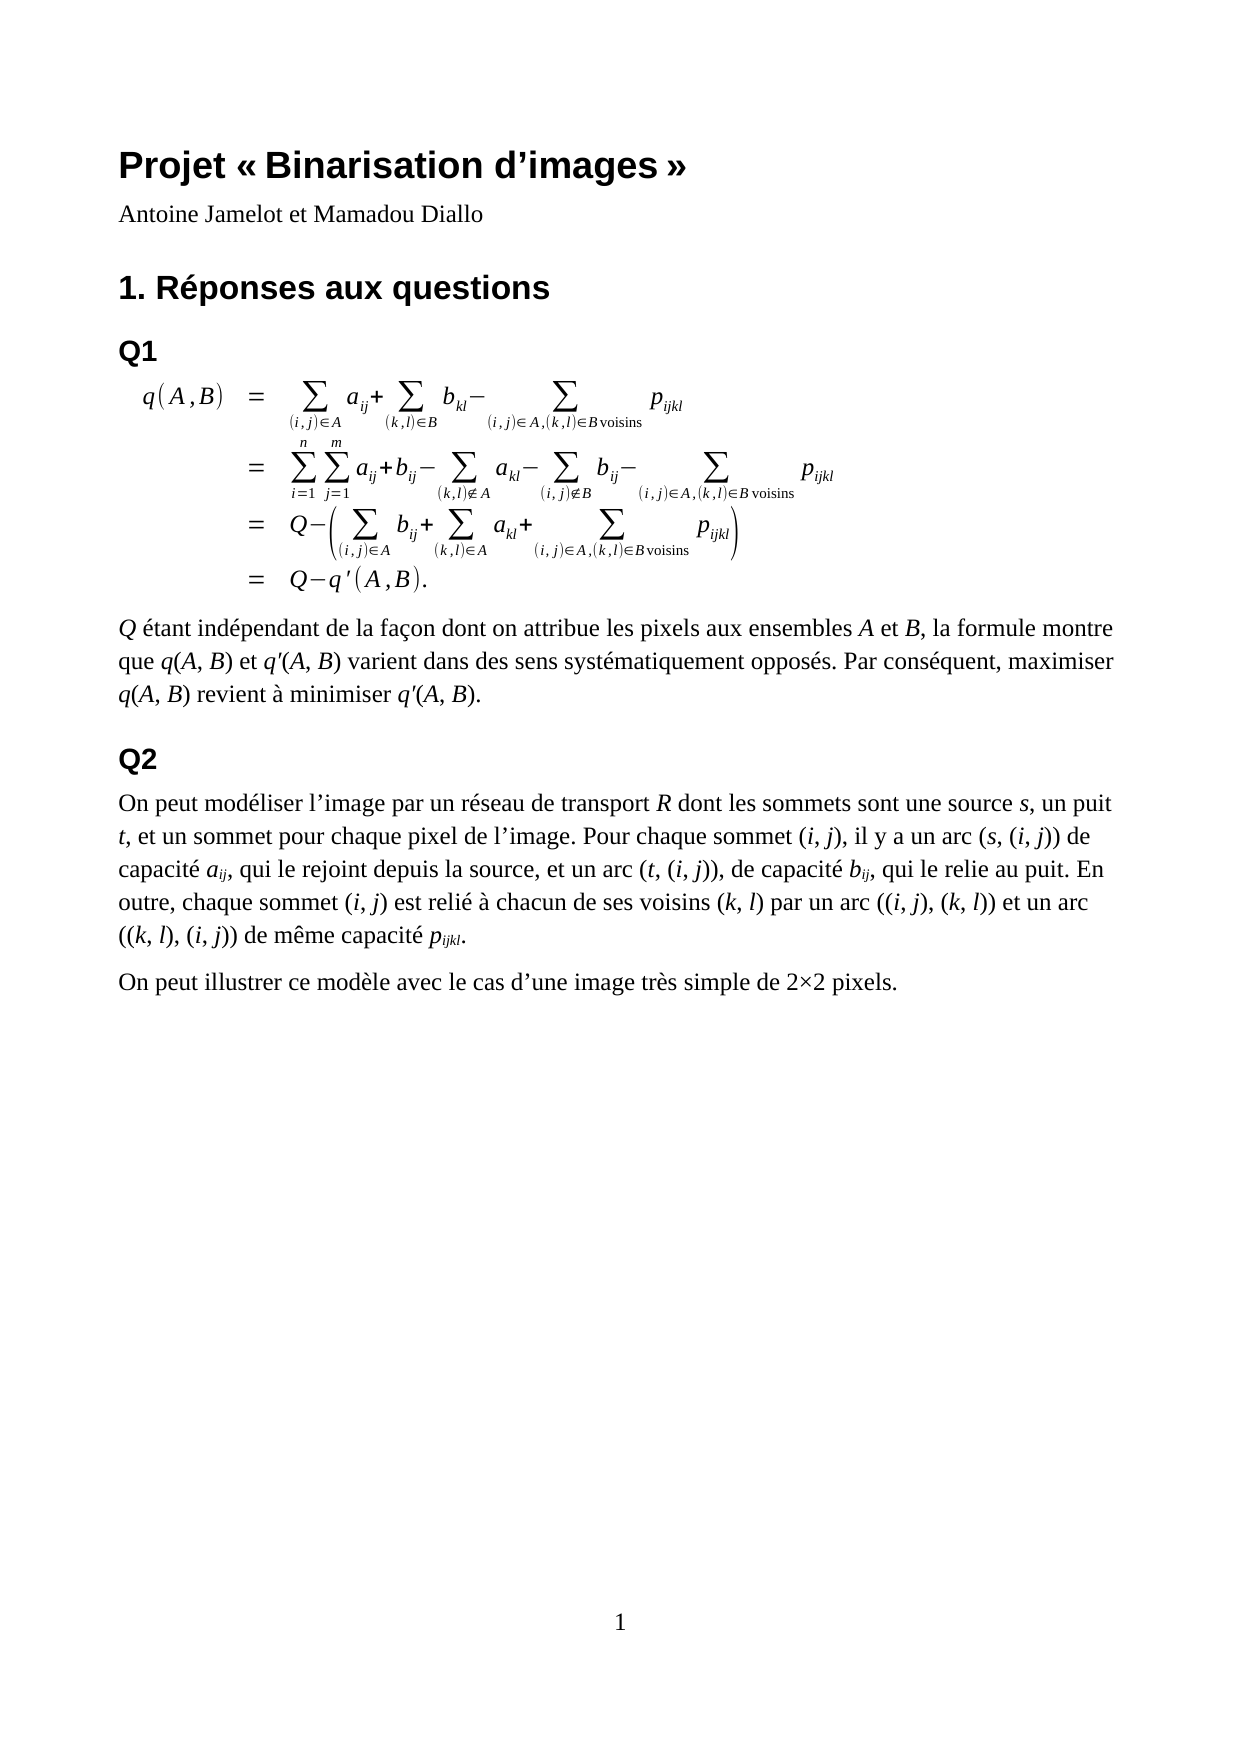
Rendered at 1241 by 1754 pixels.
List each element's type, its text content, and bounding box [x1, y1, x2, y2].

subtitle Q1 [118, 333, 1122, 367]
text On peut modéliser l’image par un réseau de transport R dont les sommets sont une source s, un puit t, et un sommet pour chaque pixel de l’image. Pour chaque sommet (i, j), il y a un arc (s, (i, j)) de capacité aij, qui le rejoint depuis la source, et un arc (t, (i, j)), de capacité bij, qui le relie au puit. En outre, chaque sommet (i, j) est relié à chacun de ses voisins (k, l) par un arc ((i, j), (k, l)) et un arc ((k, l), (i, j)) de même capacité pijkl. [118, 788, 1122, 949]
text Antoine Jamelot et Mamadou Diallo [118, 199, 1122, 228]
subtitle Q2 [118, 742, 1122, 775]
text On peut illustrer ce modèle avec le cas d’une image très simple de 2×2 pixels. [118, 967, 1122, 996]
text Q étant indépendant de la façon dont on attribue les pixels aux ensembles A et B, la formule montre que q(A, B) et q′(A, B) varient dans des sens systématiquement opposés. Par conséquent, maximiser q(A, B) revient à minimiser q′(A, B). [118, 613, 1122, 708]
subtitle 1. Réponses aux questions [118, 268, 1122, 306]
subtitle Projet « Binarisation d’images » [118, 143, 1122, 187]
